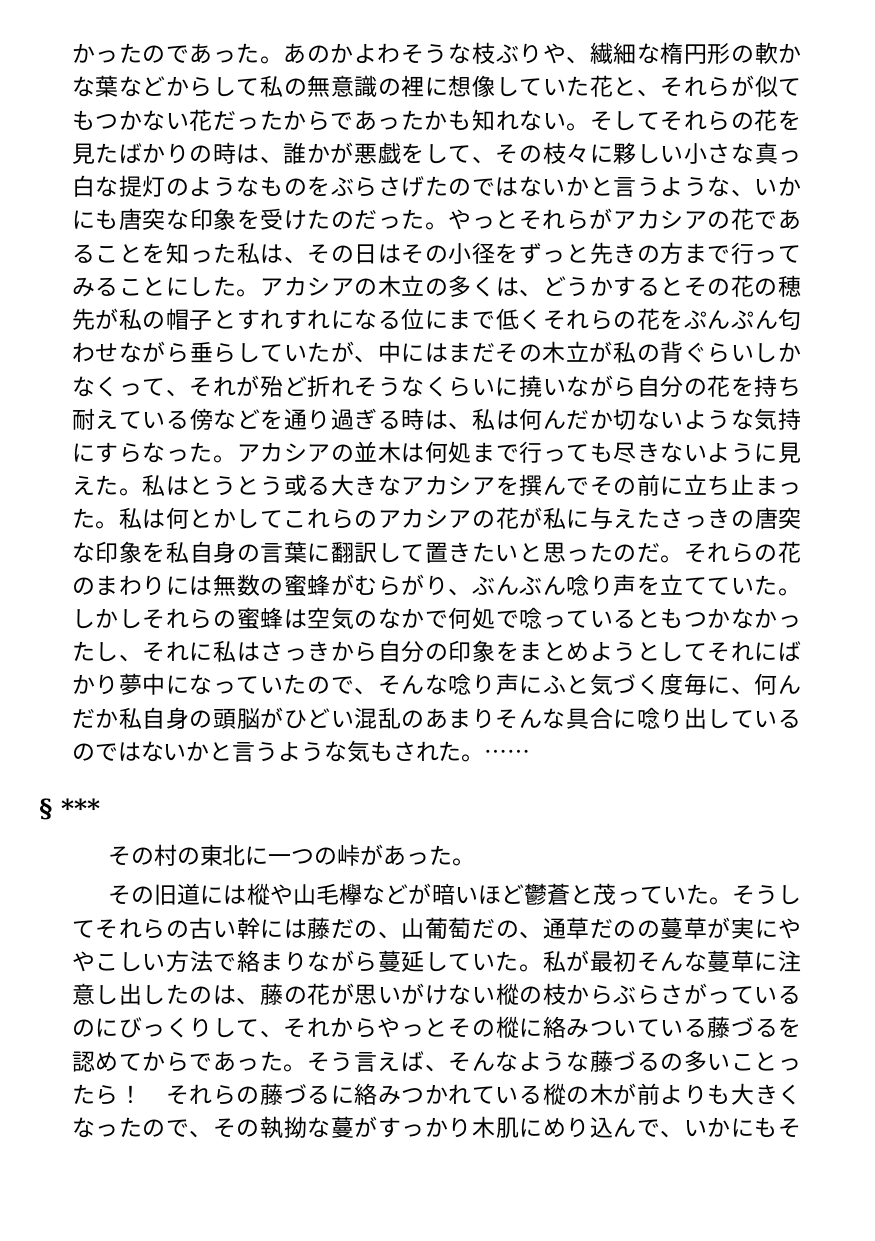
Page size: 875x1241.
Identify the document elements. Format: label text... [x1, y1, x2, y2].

subtitle § *** [36, 791, 838, 826]
text その村の東北に一つの峠があった。 [72, 838, 802, 871]
text その旧道には樅や山毛欅などが暗いほど鬱蒼と茂っていた。そうしてそれらの古い幹には藤だの、山葡萄だの、通草だのの蔓草が実にややこしい方法で絡まりながら蔓延していた。私が最初そんな蔓草に注意し出したのは、藤の花が思いがけない樅の枝からぶらさがっているのにびっくりして、それからやっとその樅に絡みついている藤づるを認めてからであった。そう言えば、そんなような藤づるの多いことったら！ それらの藤づるに絡みつかれている樅の木が前よりも大きくなったので、その執拗な蔓がすっかり木肌にめり込んで、いかにもそ [72, 877, 802, 1143]
text かったのであった。あのかよわそうな枝ぶりや、繊細な楕円形の軟かな葉などからして私の無意識の裡に想像していた花と、それらが似てもつかない花だったからであったかも知れない。そしてそれらの花を見たばかりの時は、誰かが悪戯をして、その枝々に夥しい小さな真っ白な提灯のようなものをぶらさげたのではないかと言うような、いかにも唐突な印象を受けたのだった。やっとそれらがアカシアの花であることを知った私は、その日はその小径をずっと先きの方まで行ってみることにした。アカシアの木立の多くは、どうかするとその花の穂先が私の帽子とすれすれになる位にまで低くそれらの花をぷんぷん匂わせながら垂らしていたが、中にはまだその木立が私の背ぐらいしかなくって、それが殆ど折れそうなくらいに撓いながら自分の花を持ち耐えている傍などを通り過ぎる時は、私は何んだか切ないような気持にすらなった。アカシアの並木は何処まで行っても尽きないように見えた。私はとうとう或る大きなアカシアを撰んでその前に立ち止まった。私は何とかしてこれらのアカシアの花が私に与えたさっきの唐突な印象を私自身の言葉に翻訳して置きたいと思ったのだ。それらの花のまわりには無数の蜜蜂がむらがり、ぶんぶん唸り声を立てていた。しかしそれらの蜜蜂は空気のなかで何処で唸っているともつかなかったし、それに私はさっきから自分の印象をまとめようとしてそれにばかり夢中になっていたので、そんな唸り声にふと気づく度毎に、何んだか私自身の頭脳がひどい混乱のあまりそんな具合に唸り出しているのではないかと言うような気もされた。…… [72, 36, 802, 767]
